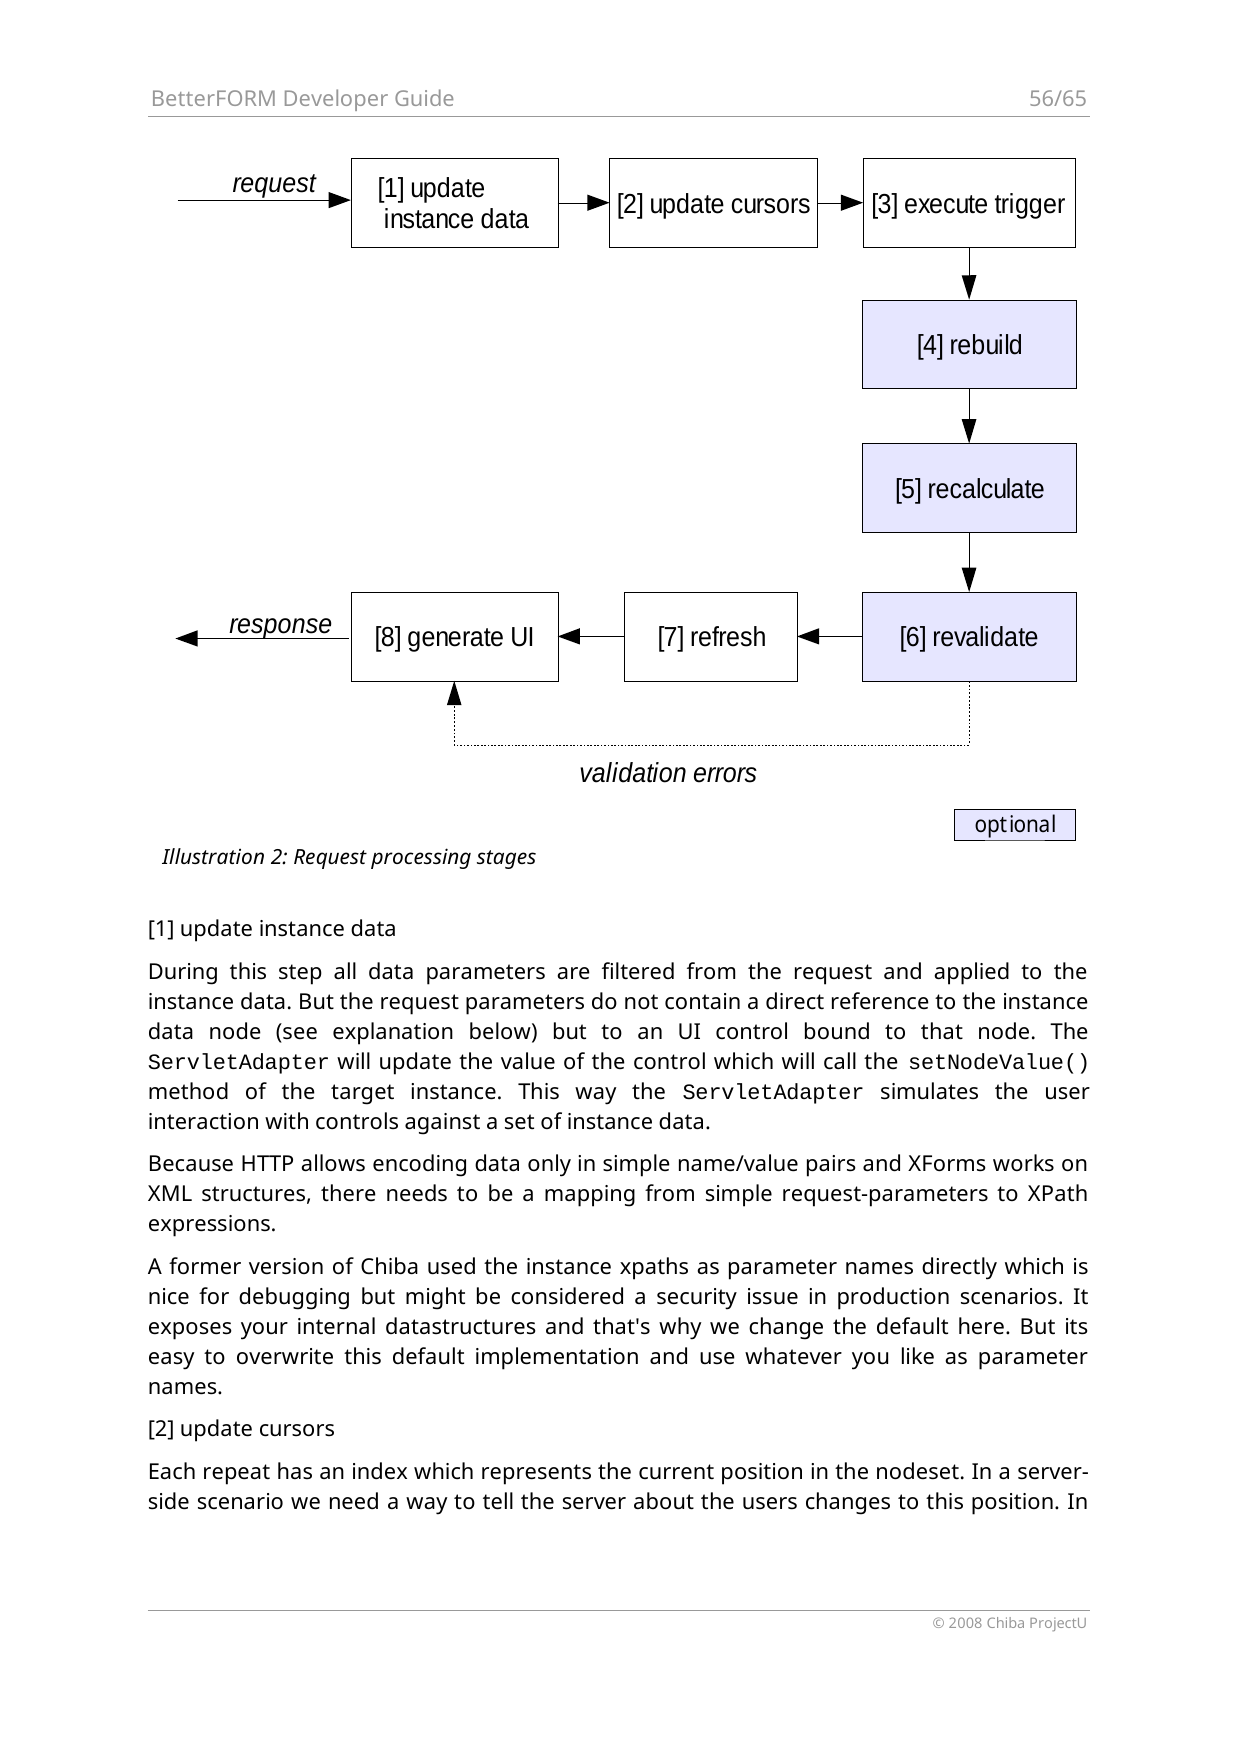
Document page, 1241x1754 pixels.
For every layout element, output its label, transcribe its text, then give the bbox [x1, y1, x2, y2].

text [1] update instance data [148, 913, 1090, 943]
text Illustration 2: Request processing stages [162, 158, 1075, 871]
text A former version of Chiba used the instance xpaths as parameter names directly which is nice for debugging but might be considered a security issue in production scenarios. It exposes your internal datastructures and that's why we change the default here. But its easy to overwrite this default implementation and use whatever you like as parameter names. [148, 1251, 1090, 1401]
text [2] update cursors [148, 1413, 1090, 1443]
text During this step all data parameters are filtered from the request and applied to the instance data. But the request parameters do not contain a direct reference to the instance data node (see explanation below) but to an UI control bound to that node. The ServletAdapter will update the value of the control which will call the setNodeValue() method of the target instance. This way the ServletAdapter simulates the user interaction with controls against a set of instance data. [148, 956, 1090, 1136]
text Because HTTP allows encoding data only in simple name/value pairs and XForms works on XML structures, there needs to be a mapping from simple request-parameters to XPath expressions. [148, 1148, 1090, 1238]
text Each repeat has an index which represents the current position in the nodeset. In a server-side scenario we need a way to tell the server about the users changes to this position. In [148, 1456, 1090, 1516]
